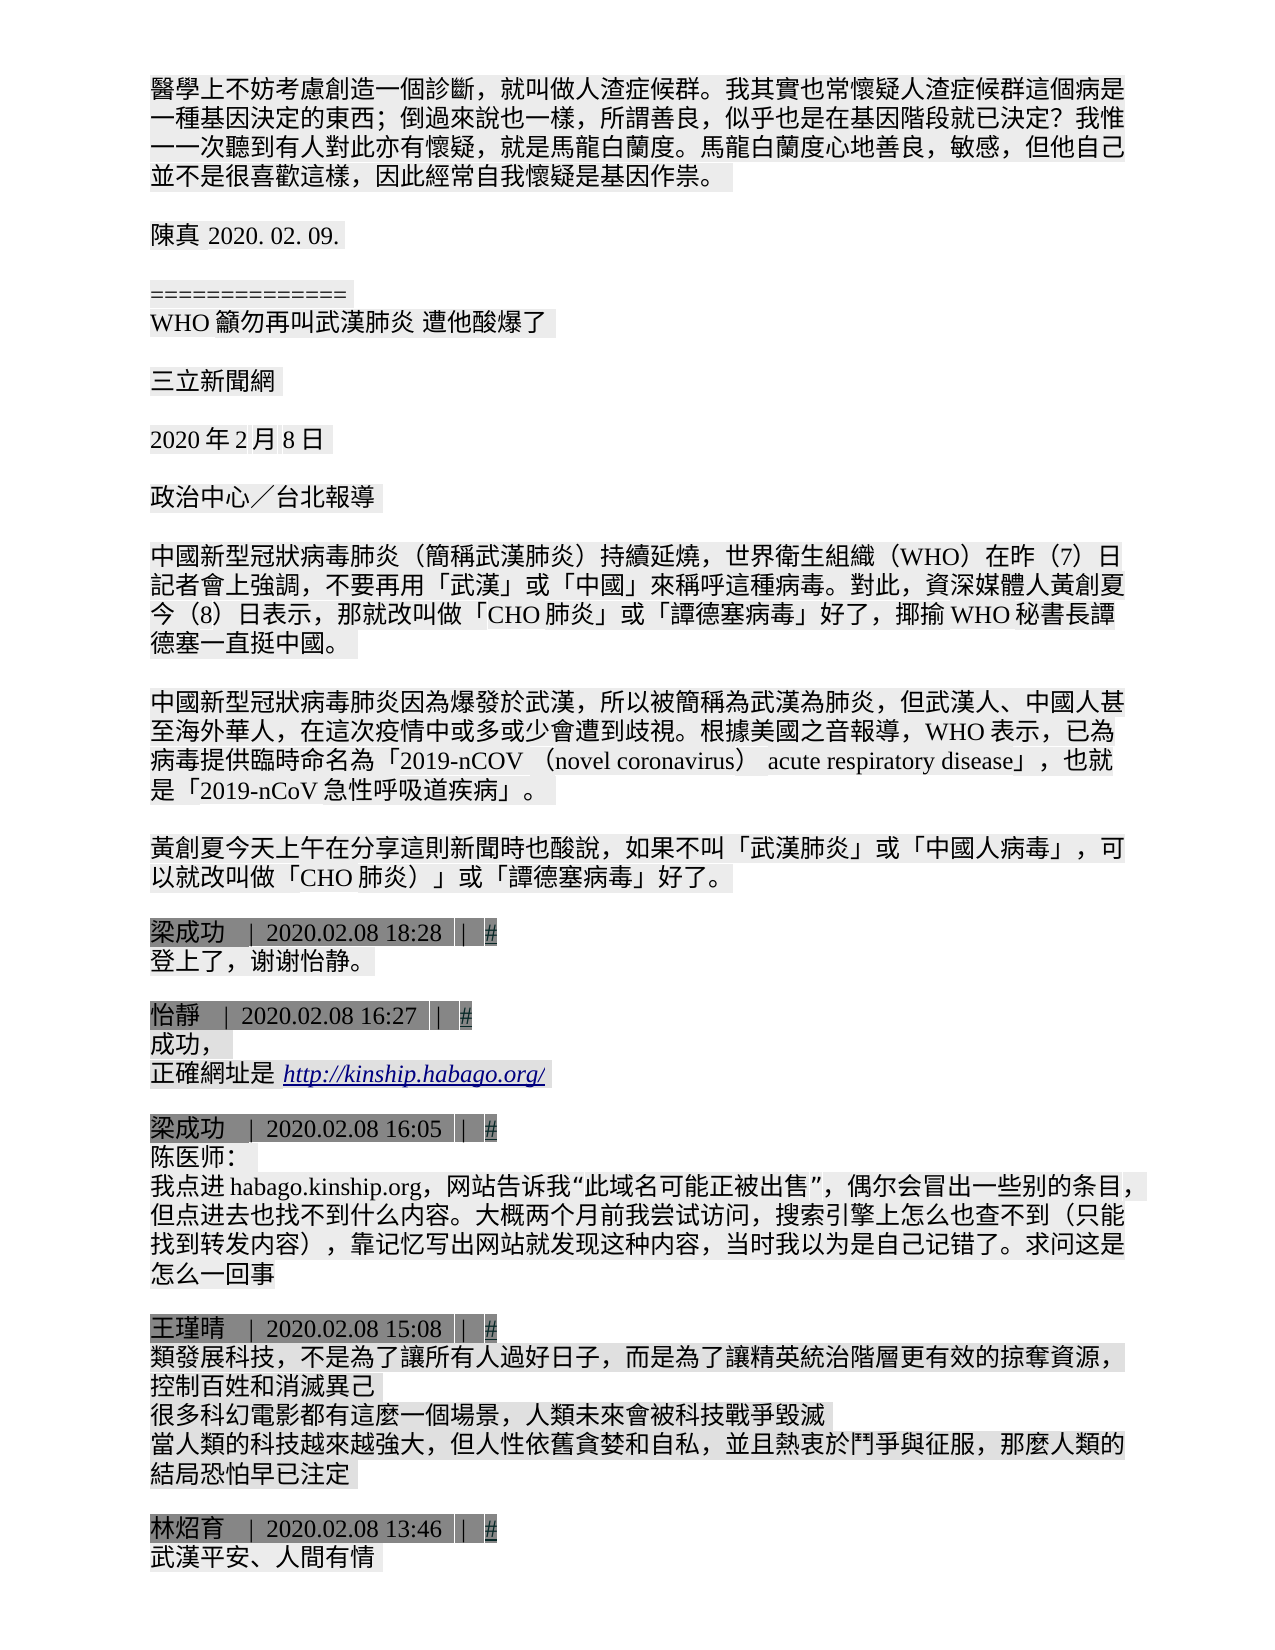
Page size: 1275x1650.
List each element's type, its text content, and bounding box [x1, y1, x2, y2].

text 武漢平安、人間有情 [150, 1543, 1125, 1572]
text 梁成功 | 2020.02.08 18:28 | # [150, 918, 1125, 947]
text 梁成功 | 2020.02.08 16:05 | # [150, 1114, 1125, 1143]
text 王瑾晴 | 2020.02.08 15:08 | # [150, 1314, 1125, 1343]
text 怡靜 | 2020.02.08 16:27 | # [150, 1001, 1125, 1030]
text 成功， 正確網址是 http://kinship.habago.org/ [150, 1030, 1125, 1089]
text 登上了，谢谢怡静。 [150, 947, 1125, 976]
text 林炤育 | 2020.02.08 13:46 | # [150, 1514, 1125, 1543]
text 類發展科技，不是為了讓所有人過好日子，而是為了讓精英統治階層更有效的掠奪資源，控制百姓和消滅異己 很多科幻電影都有這麼一個場景，人類未來會被科技戰爭毀滅 當人類的科技越來越強大，但人性依舊貪婪和自私，並且熱衷於鬥爭與征服，那麼人類的結局恐怕早已注定 [150, 1343, 1125, 1489]
text 陈医师： 我点进habago.kinship.org，网站告诉我“此域名可能正被出售”，偶尔会冒出一些别的条目，但点进去也找不到什么内容。大概两个月前我尝试访问，搜索引擎上怎么也查不到（只能找到转发内容），靠记忆写出网站就发现这种内容，当时我以为是自己记错了。求问这是怎么一回事 [150, 1143, 1125, 1289]
text 醫學上不妨考慮創造一個診斷，就叫做人渣症候群。我其實也常懷疑人渣症候群這個病是一種基因決定的東西；倒過來說也一樣，所謂善良，似乎也是在基因階段就已決定？我惟一一次聽到有人對此亦有懷疑，就是馬龍白蘭度。馬龍白蘭度心地善良，敏感，但他自己並不是很喜歡這樣，因此經常自我懷疑是基因作祟。 陳真 2020. 02. 09. ============== WHO籲勿再叫武漢肺炎 遭他酸爆了 三立新聞網 2020年2月8日 政治中心／台北報導 中國新型冠狀病毒肺炎（簡稱武漢肺炎）持續延燒，世界衛生組織（WHO）在昨（7）日記者會上強調，不要再用「武漢」或「中國」來稱呼這種病毒。對此，資深媒體人黃創夏今（8）日表示，那就改叫做「CHO肺炎」或「譚德塞病毒」好了，揶揄WHO秘書長譚德塞一直挺中國。 中國新型冠狀病毒肺炎因為爆發於武漢，所以被簡稱為武漢為肺炎，但武漢人、中國人甚至海外華人，在這次疫情中或多或少會遭到歧視。根據美國之音報導，WHO表示，已為病毒提供臨時命名為「2019-nCOV （novel coronavirus） acute respiratory disease」，也就是「2019-nCoV急性呼吸道疾病」。 黃創夏今天上午在分享這則新聞時也酸說，如果不叫「武漢肺炎」或「中國人病毒」，可以就改叫做「CHO肺炎）」或「譚德塞病毒」好了。 [150, 75, 1125, 893]
